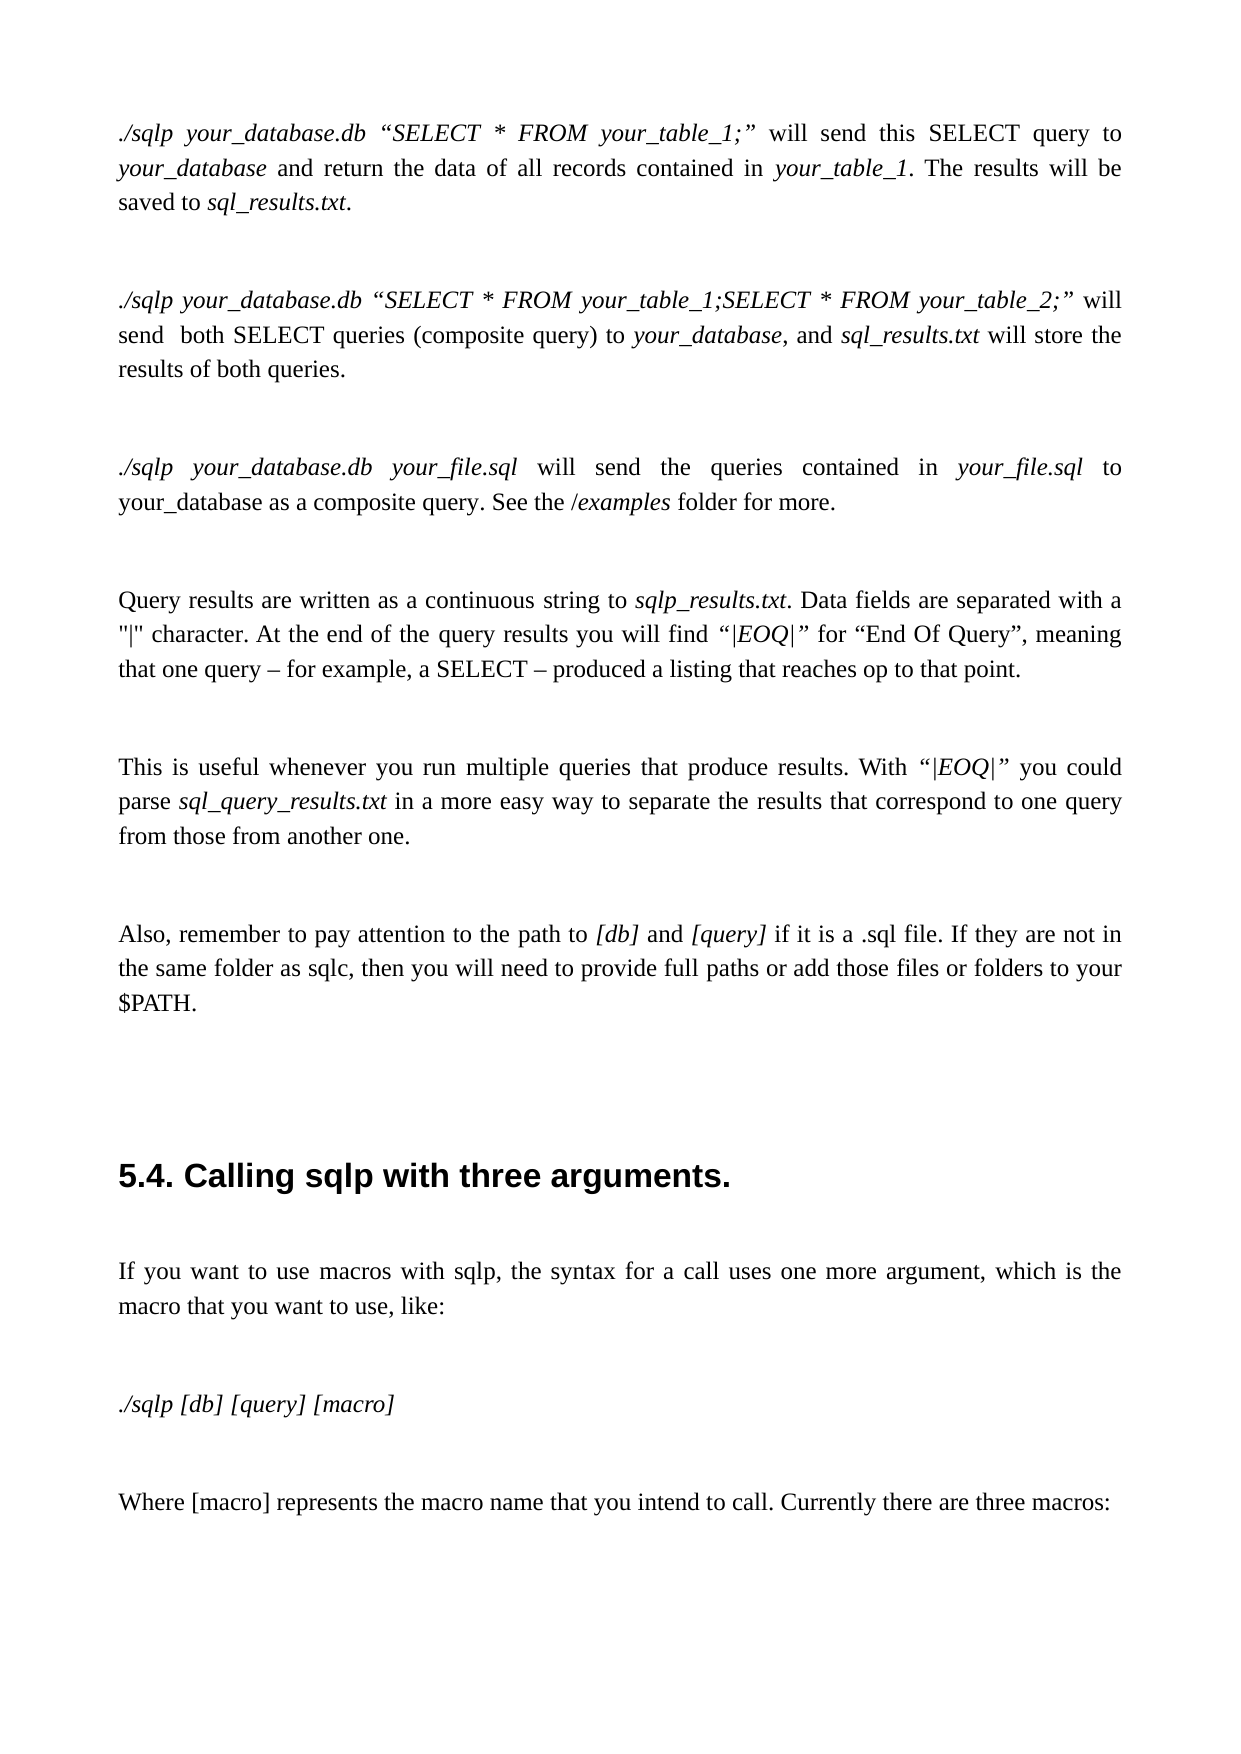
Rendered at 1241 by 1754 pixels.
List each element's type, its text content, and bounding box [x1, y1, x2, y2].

text Query results are written as a continuous string to sqlp_results.txt. Data fields are separated with a "|" character. At the end of the query results you will find “|EOQ|” for “End Of Query”, meaning that one query – for example, a SELECT – produced a listing that reaches op to that point. [118, 585, 1122, 683]
text This is useful whenever you run multiple queries that produce results. With “|EOQ|” you could parse sql_query_results.txt in a more easy way to separate the results that correspond to one query from those from another one. [118, 752, 1122, 850]
text Also, remember to pay attention to the path to [db] and [query] if it is a .sql file. If they are not in the same folder as sqlc, then you will need to provide full paths or add those files or folders to your $PATH. [118, 919, 1122, 1017]
text ./sqlp your_database.db your_file.sql will send the queries contained in your_file.sql to your_database as a composite query. See the /examples folder for more. [118, 452, 1122, 516]
text ./sqlp your_database.db “SELECT * FROM your_table_1;” will send this SELECT query to your_database and return the data of all records contained in your_table_1. The results will be saved to sql_results.txt. [118, 118, 1122, 216]
text Where [macro] represents the macro name that you intend to call. Currently there are three macros: [118, 1487, 1122, 1516]
subtitle 5.4. Calling sqlp with three arguments. [118, 1156, 1122, 1195]
text ./sqlp your_database.db “SELECT * FROM your_table_1;SELECT * FROM your_table_2;” will send both SELECT queries (composite query) to your_database, and sql_results.txt will store the results of both queries. [118, 285, 1122, 383]
text ./sqlp [db] [query] [macro] [118, 1389, 1122, 1418]
text If you want to use macros with sqlp, the syntax for a call uses one more argument, which is the macro that you want to use, like: [118, 1256, 1122, 1319]
